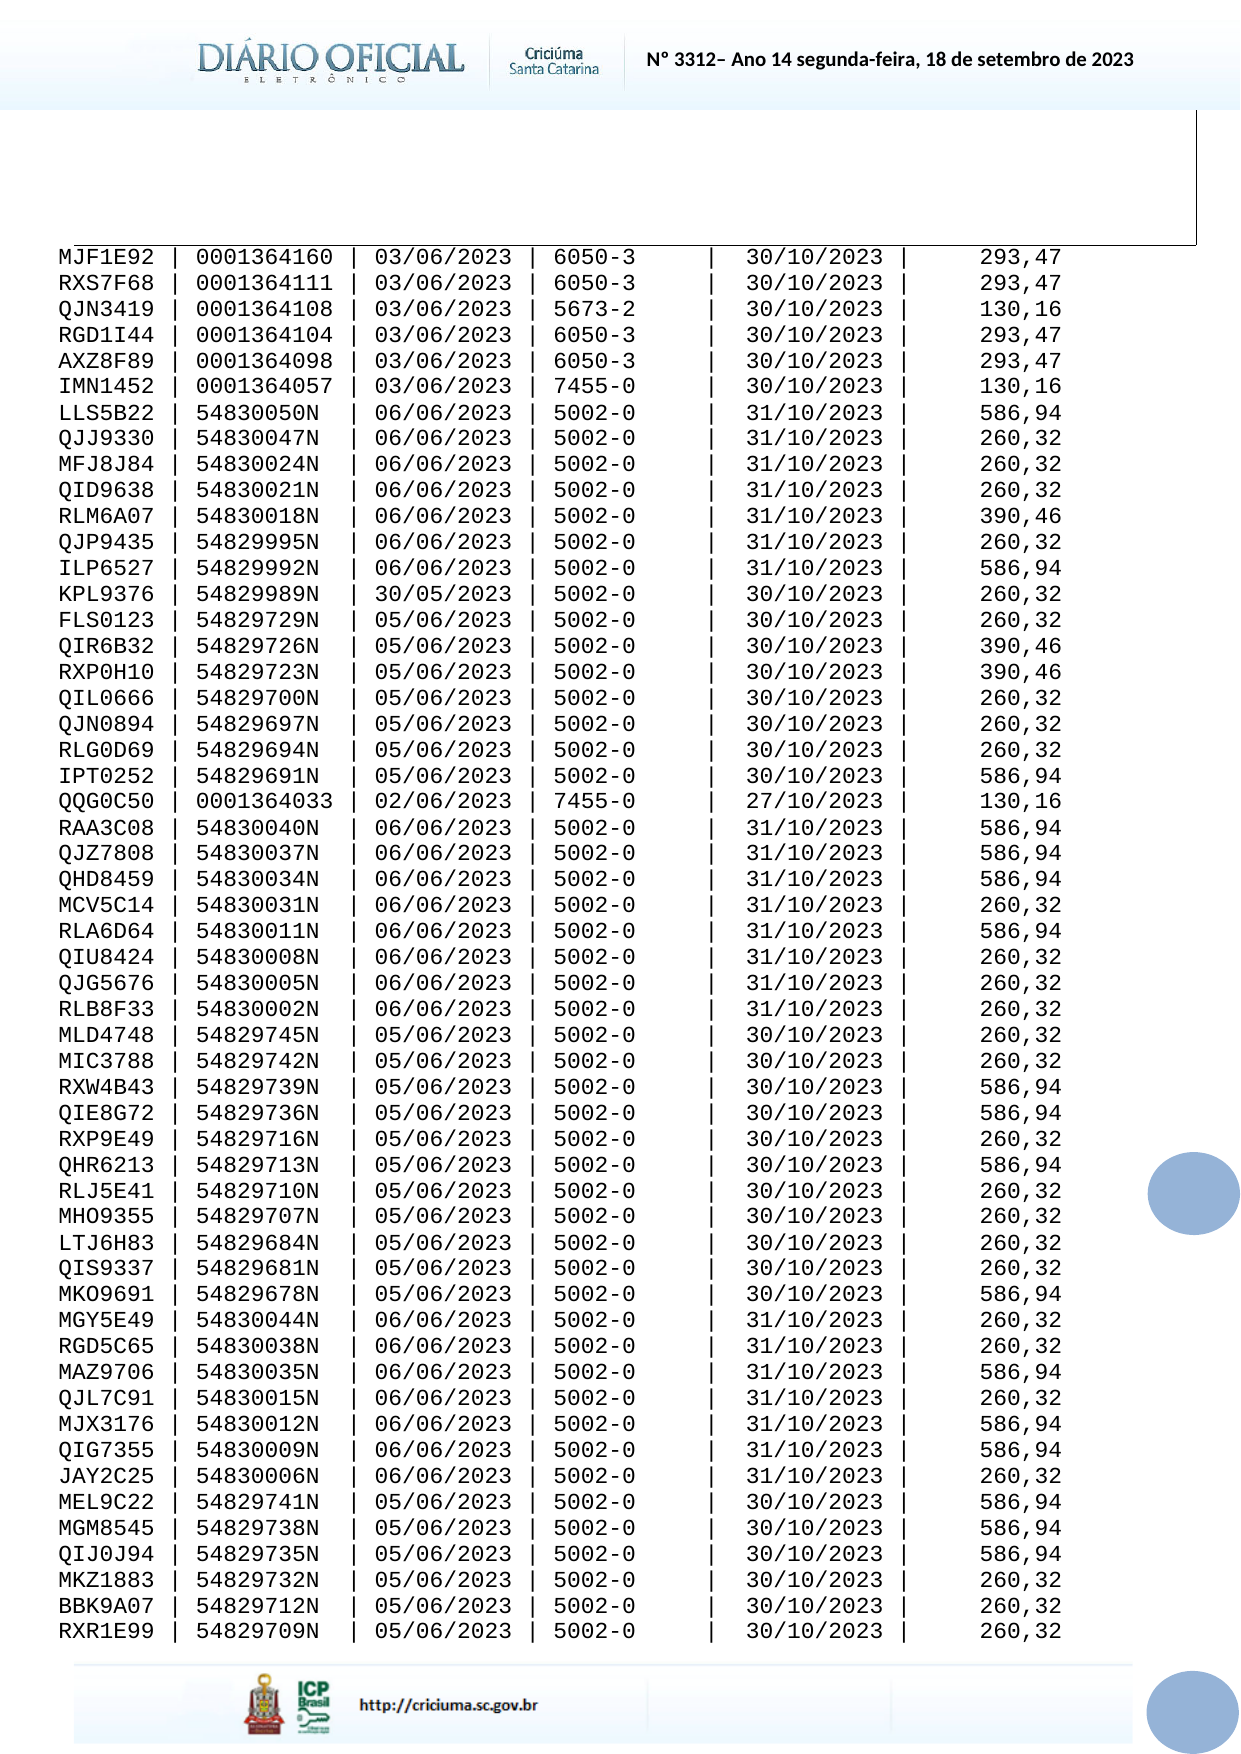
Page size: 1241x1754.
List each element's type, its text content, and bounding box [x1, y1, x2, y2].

text KPL9376 | 54829989N | 30/05/2023 | 5002-0 | 30/10/2023 | 260,32 [44, 582, 1196, 608]
text QHD8459 | 54830034N | 06/06/2023 | 5002-0 | 31/10/2023 | 586,94 [44, 868, 1196, 894]
text MKZ1883 | 54829732N | 05/06/2023 | 5002-0 | 30/10/2023 | 260,32 [44, 1568, 1196, 1594]
text QJL7C91 | 54830015N | 06/06/2023 | 5002-0 | 31/10/2023 | 260,32 [44, 1386, 1196, 1412]
text RAA3C08 | 54830040N | 06/06/2023 | 5002-0 | 31/10/2023 | 586,94 [44, 816, 1196, 842]
text RGD5C65 | 54830038N | 06/06/2023 | 5002-0 | 31/10/2023 | 260,32 [44, 1334, 1196, 1361]
text BBK9A07 | 54829712N | 05/06/2023 | 5002-0 | 30/10/2023 | 260,32 [44, 1594, 1196, 1620]
text QJJ9330 | 54830047N | 06/06/2023 | 5002-0 | 31/10/2023 | 260,32 [44, 427, 1196, 453]
text RGD1I44 | 0001364104 | 03/06/2023 | 6050-3 | 30/10/2023 | 293,47 [44, 323, 1196, 349]
text RLA6D64 | 54830011N | 06/06/2023 | 5002-0 | 31/10/2023 | 586,94 [44, 919, 1196, 946]
text MHO9355 | 54829707N | 05/06/2023 | 5002-0 | 30/10/2023 | 260,32 [44, 1205, 1171, 1231]
text QIS9337 | 54829681N | 05/06/2023 | 5002-0 | 30/10/2023 | 260,32 [44, 1257, 1196, 1283]
text AXZ8F89 | 0001364098 | 03/06/2023 | 6050-3 | 30/10/2023 | 293,47 [44, 349, 1196, 375]
text RLJ5E41 | 54829710N | 05/06/2023 | 5002-0 | 30/10/2023 | 260,32 [44, 1179, 1150, 1205]
text RLM6A07 | 54830018N | 06/06/2023 | 5002-0 | 31/10/2023 | 390,46 [44, 504, 1196, 531]
text MJF1E92 | 0001364160 | 03/06/2023 | 6050-3 | 30/10/2023 | 293,47 [44, 245, 1196, 271]
text JAY2C25 | 54830006N | 06/06/2023 | 5002-0 | 31/10/2023 | 260,32 [44, 1464, 1196, 1490]
text IMN1452 | 0001364057 | 03/06/2023 | 7455-0 | 30/10/2023 | 130,16 [44, 375, 1196, 401]
text RXS7F68 | 0001364111 | 03/06/2023 | 6050-3 | 30/10/2023 | 293,47 [44, 271, 1196, 297]
text RXP0H10 | 54829723N | 05/06/2023 | 5002-0 | 30/10/2023 | 390,46 [44, 660, 1196, 686]
text QID9638 | 54830021N | 06/06/2023 | 5002-0 | 31/10/2023 | 260,32 [44, 479, 1196, 504]
text MKO9691 | 54829678N | 05/06/2023 | 5002-0 | 30/10/2023 | 586,94 [44, 1283, 1196, 1309]
text LTJ6H83 | 54829684N | 05/06/2023 | 5002-0 | 30/10/2023 | 260,32 [44, 1231, 1196, 1257]
text MIC3788 | 54829742N | 05/06/2023 | 5002-0 | 30/10/2023 | 260,32 [44, 1049, 1196, 1075]
text FLS0123 | 54829729N | 05/06/2023 | 5002-0 | 30/10/2023 | 260,32 [44, 608, 1196, 634]
text MGM8545 | 54829738N | 05/06/2023 | 5002-0 | 30/10/2023 | 586,94 [44, 1516, 1196, 1542]
text MEL9C22 | 54829741N | 05/06/2023 | 5002-0 | 30/10/2023 | 586,94 [44, 1490, 1196, 1516]
text QJN3419 | 0001364108 | 03/06/2023 | 5673-2 | 30/10/2023 | 130,16 [44, 297, 1196, 323]
text MFJ8J84 | 54830024N | 06/06/2023 | 5002-0 | 31/10/2023 | 260,32 [44, 453, 1196, 479]
text RXW4B43 | 54829739N | 05/06/2023 | 5002-0 | 30/10/2023 | 586,94 [44, 1075, 1196, 1101]
text MLD4748 | 54829745N | 05/06/2023 | 5002-0 | 30/10/2023 | 260,32 [44, 1023, 1196, 1049]
text QIL0666 | 54829700N | 05/06/2023 | 5002-0 | 30/10/2023 | 260,32 [44, 686, 1196, 712]
text QIU8424 | 54830008N | 06/06/2023 | 5002-0 | 31/10/2023 | 260,32 [44, 946, 1196, 971]
text QIJ0J94 | 54829735N | 05/06/2023 | 5002-0 | 30/10/2023 | 586,94 [44, 1542, 1196, 1568]
text RXR1E99 | 54829709N | 05/06/2023 | 5002-0 | 30/10/2023 | 260,32 [44, 1620, 1196, 1646]
text QJN0894 | 54829697N | 05/06/2023 | 5002-0 | 30/10/2023 | 260,32 [44, 712, 1196, 738]
text RXP9E49 | 54829716N | 05/06/2023 | 5002-0 | 30/10/2023 | 260,32 [44, 1127, 1196, 1153]
text IPT0252 | 54829691N | 05/06/2023 | 5002-0 | 30/10/2023 | 586,94 [44, 764, 1196, 790]
text RLG0D69 | 54829694N | 05/06/2023 | 5002-0 | 30/10/2023 | 260,32 [44, 738, 1196, 764]
text MJX3176 | 54830012N | 06/06/2023 | 5002-0 | 31/10/2023 | 586,94 [44, 1412, 1196, 1438]
text QJZ7808 | 54830037N | 06/06/2023 | 5002-0 | 31/10/2023 | 586,94 [44, 842, 1196, 868]
text MGY5E49 | 54830044N | 06/06/2023 | 5002-0 | 31/10/2023 | 260,32 [44, 1309, 1196, 1334]
text MAZ9706 | 54830035N | 06/06/2023 | 5002-0 | 31/10/2023 | 586,94 [44, 1361, 1196, 1386]
text QQG0C50 | 0001364033 | 02/06/2023 | 7455-0 | 27/10/2023 | 130,16 [44, 790, 1196, 816]
text RLB8F33 | 54830002N | 06/06/2023 | 5002-0 | 31/10/2023 | 260,32 [44, 997, 1196, 1023]
text QIG7355 | 54830009N | 06/06/2023 | 5002-0 | 31/10/2023 | 586,94 [44, 1438, 1196, 1464]
text QIE8G72 | 54829736N | 05/06/2023 | 5002-0 | 30/10/2023 | 586,94 [44, 1101, 1196, 1127]
text LLS5B22 | 54830050N | 06/06/2023 | 5002-0 | 31/10/2023 | 586,94 [44, 401, 1196, 427]
text QHR6213 | 54829713N | 05/06/2023 | 5002-0 | 30/10/2023 | 586,94 [44, 1153, 1180, 1179]
text QIR6B32 | 54829726N | 05/06/2023 | 5002-0 | 30/10/2023 | 390,46 [44, 634, 1196, 660]
text ILP6527 | 54829992N | 06/06/2023 | 5002-0 | 31/10/2023 | 586,94 [44, 556, 1196, 582]
text QJP9435 | 54829995N | 06/06/2023 | 5002-0 | 31/10/2023 | 260,32 [44, 531, 1196, 556]
text MCV5C14 | 54830031N | 06/06/2023 | 5002-0 | 31/10/2023 | 260,32 [44, 894, 1196, 919]
text QJG5676 | 54830005N | 06/06/2023 | 5002-0 | 31/10/2023 | 260,32 [44, 971, 1196, 997]
